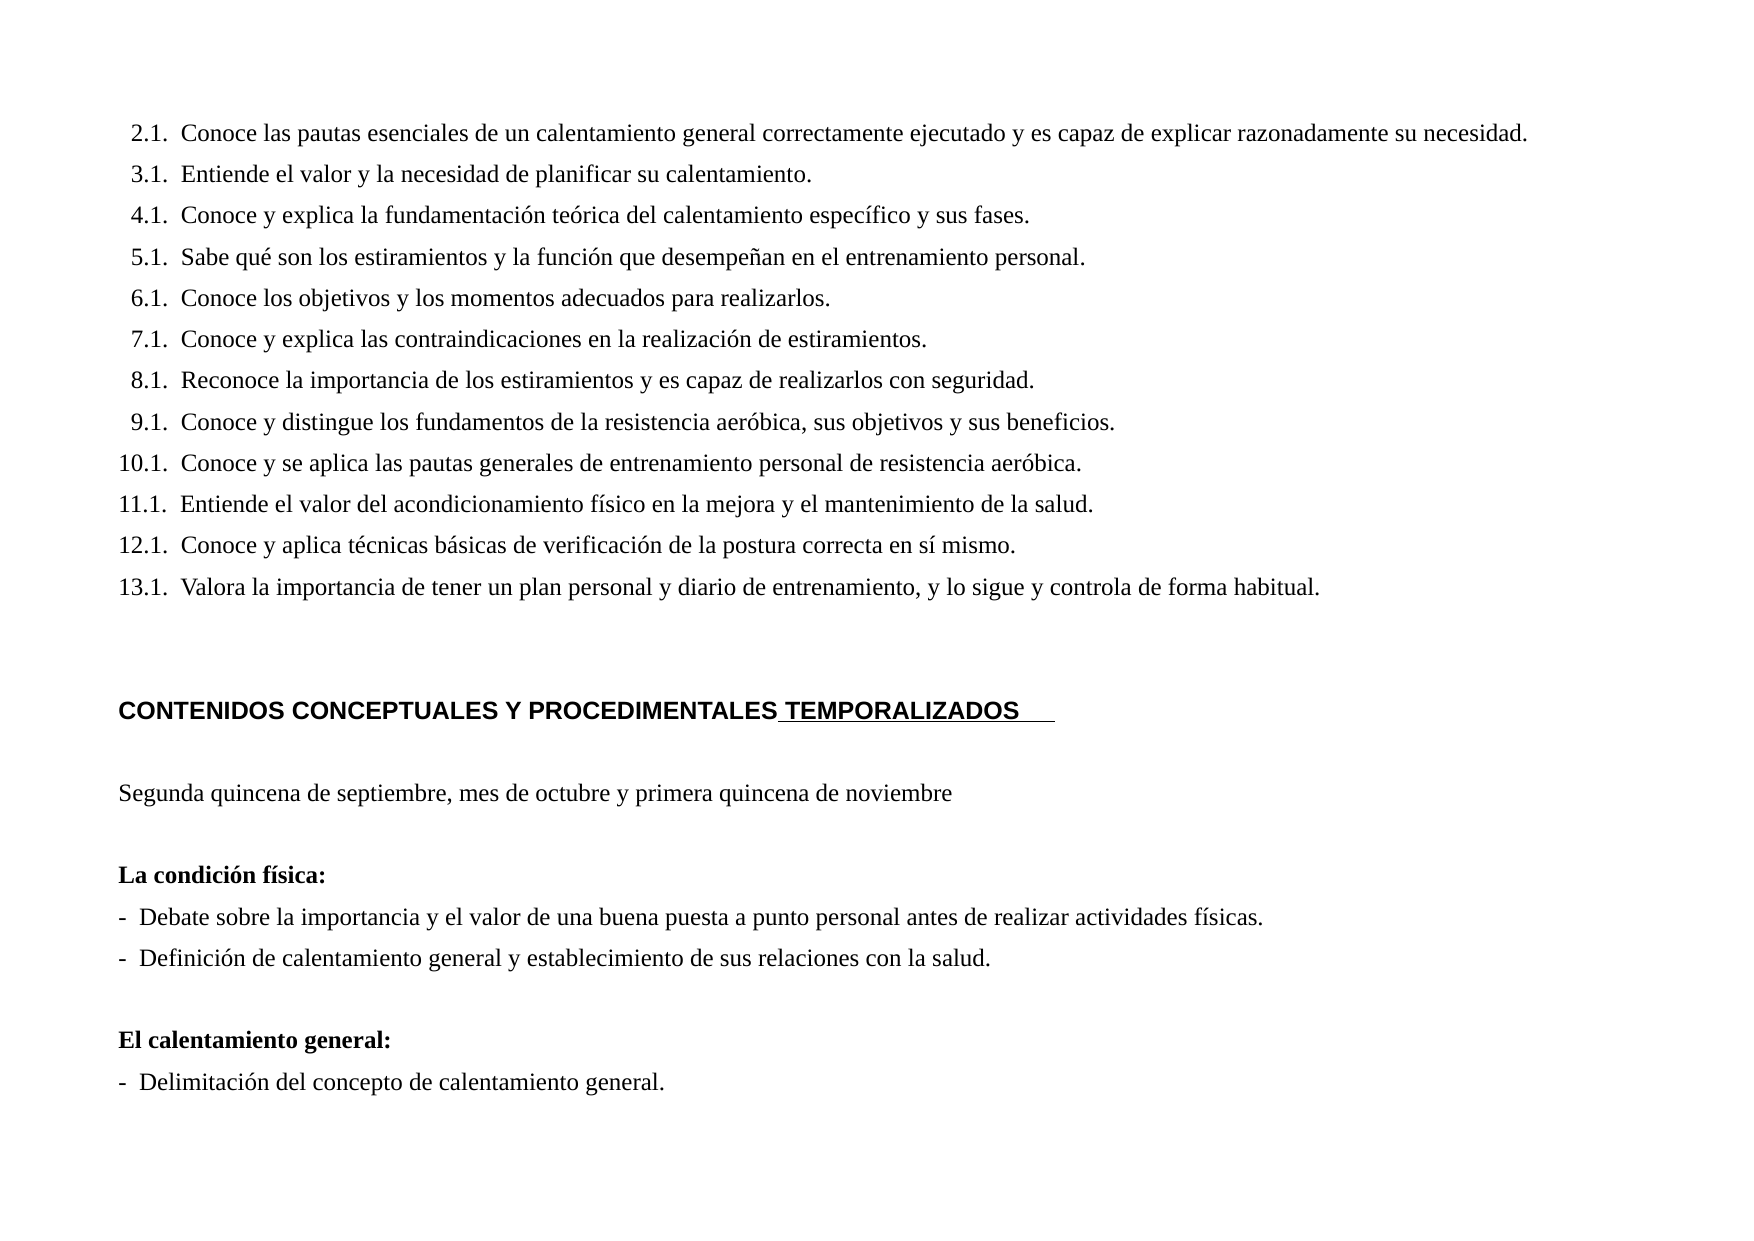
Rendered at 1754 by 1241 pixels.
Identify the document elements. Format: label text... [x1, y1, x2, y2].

text 9.1. Conoce y distingue los fundamentos de la resistencia aeróbica, sus objetivos y sus beneficios. [118, 407, 1636, 436]
text 3.1. Entiende el valor y la necesidad de planificar su calentamiento. [118, 159, 1636, 188]
text - Delimitación del concepto de calentamiento general. [118, 1067, 1636, 1096]
text El calentamiento general: [118, 1026, 1636, 1054]
text 10.1. Conoce y se aplica las pautas generales de entrenamiento personal de resistencia aeróbica. [118, 448, 1636, 477]
text 7.1. Conoce y explica las contraindicaciones en la realización de estiramientos. [118, 324, 1636, 353]
text 12.1. Conoce y aplica técnicas básicas de verificación de la postura correcta en sí mismo. [118, 531, 1636, 559]
text 5.1. Sabe qué son los estiramientos y la función que desempeñan en el entrenamiento personal. [118, 242, 1636, 271]
text 11.1. Entiende el valor del acondicionamiento físico en la mejora y el mantenimiento de la salud. [118, 489, 1636, 518]
text La condición física: [118, 861, 1636, 889]
text 8.1. Reconoce la importancia de los estiramientos y es capaz de realizarlos con seguridad. [118, 366, 1636, 394]
text - Definición de calentamiento general y establecimiento de sus relaciones con la salud. [118, 943, 1636, 972]
text - Debate sobre la importancia y el valor de una buena puesta a punto personal antes de realizar actividades físicas. [118, 902, 1636, 931]
text CONTENIDOS CONCEPTUALES Y PROCEDIMENTALES TEMPORALIZADOS [118, 696, 1636, 724]
text 6.1. Conoce los objetivos y los momentos adecuados para realizarlos. [118, 283, 1636, 312]
text Segunda quincena de septiembre, mes de octubre y primera quincena de noviembre [118, 778, 1636, 807]
text 13.1. Valora la importancia de tener un plan personal y diario de entrenamiento, y lo sigue y controla de forma habitual. [118, 572, 1636, 601]
text 2.1. Conoce las pautas esenciales de un calentamiento general correctamente ejecutado y es capaz de explicar razonadamente su necesidad. [118, 118, 1636, 147]
text 4.1. Conoce y explica la fundamentación teórica del calentamiento específico y sus fases. [118, 201, 1636, 229]
